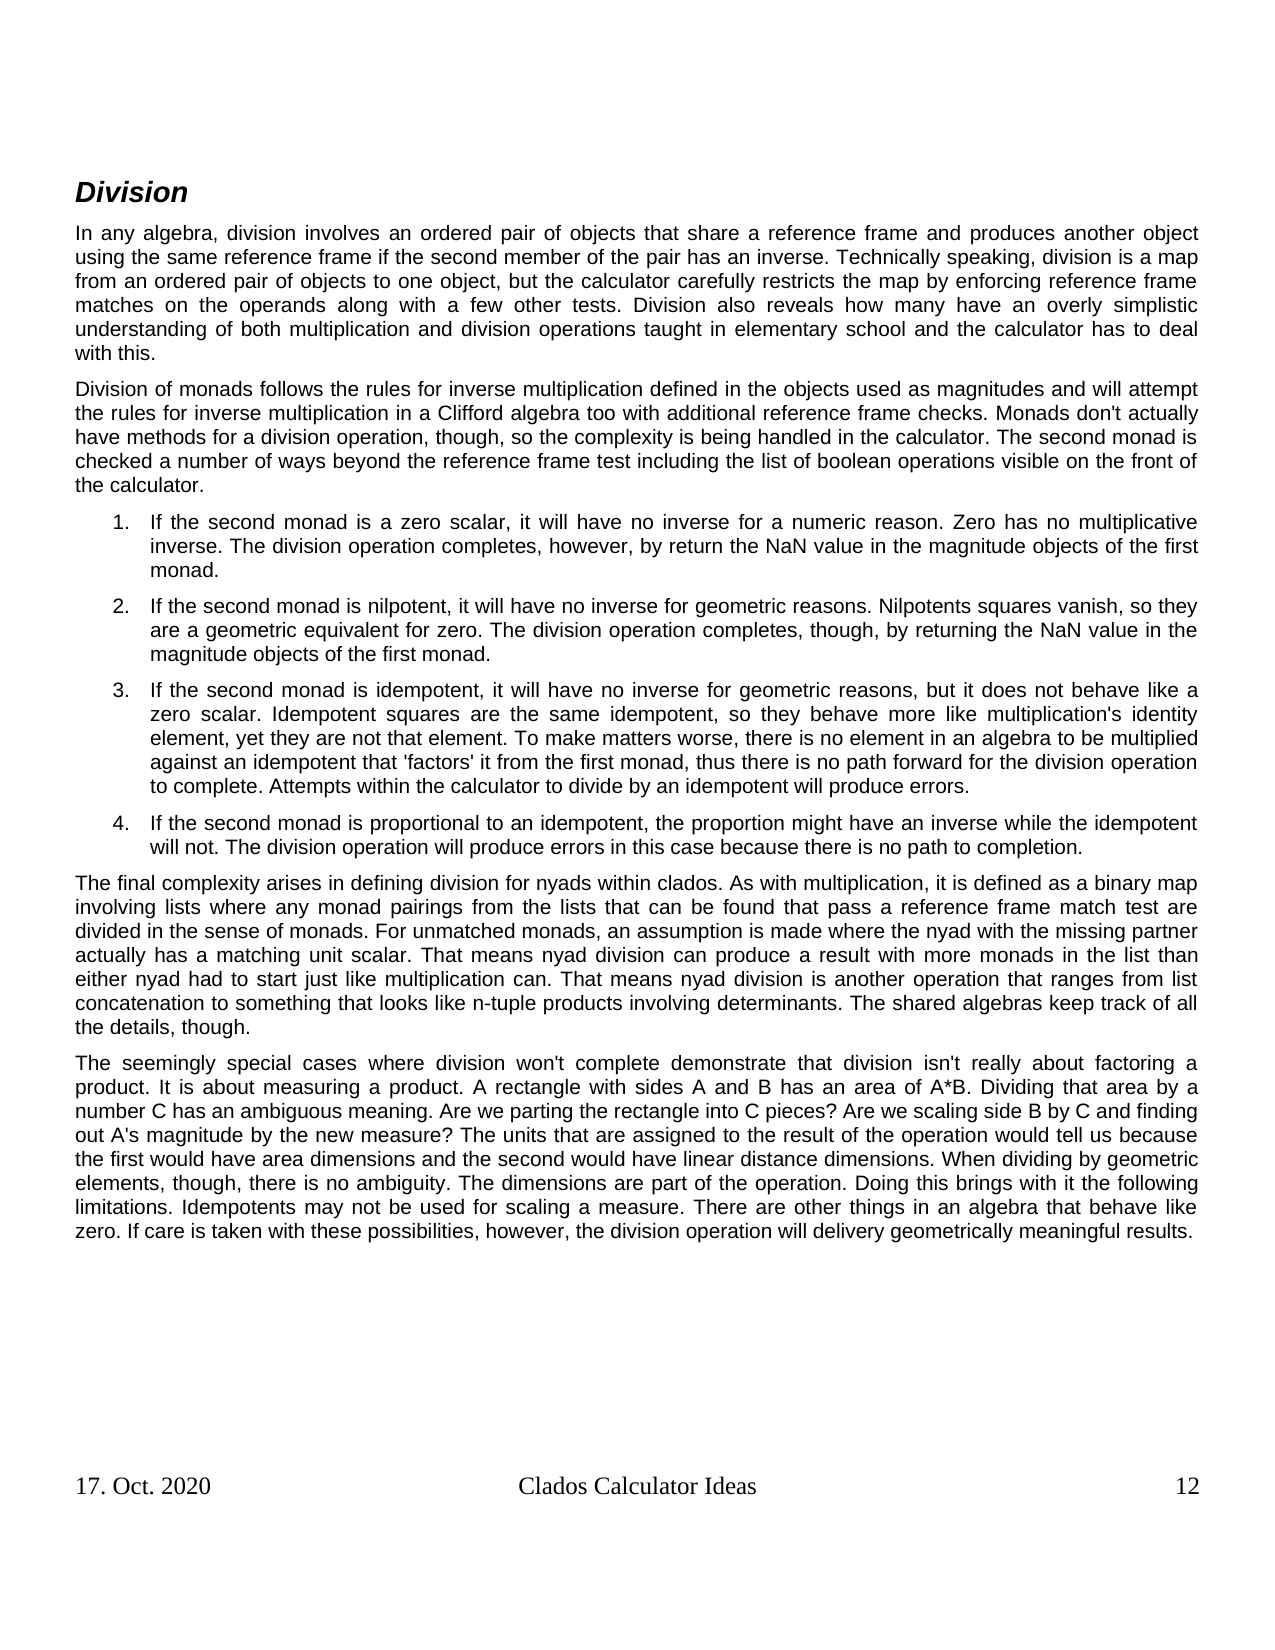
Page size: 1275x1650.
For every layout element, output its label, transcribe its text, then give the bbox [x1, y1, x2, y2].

text The seemingly special cases where division won't complete demonstrate that division isn't really about factoring a product. It is about measuring a product. A rectangle with sides A and B has an area of A*B. Dividing that area by a number C has an ambiguous meaning. Are we parting the rectangle into C pieces? Are we scaling side B by C and finding out A's magnitude by the new measure? The units that are assigned to the result of the operation would tell us because the first would have area dimensions and the second would have linear distance dimensions. When dividing by geometric elements, though, there is no ambiguity. The dimensions are part of the operation. Doing this brings with it the following limitations. Idempotents may not be used for scaling a measure. There are other things in an algebra that behave like zero. If care is taken with these possibilities, however, the division operation will delivery geometrically meaningful results. [75, 1051, 1200, 1243]
text In any algebra, division involves an ordered pair of objects that share a reference frame and produces another object using the same reference frame if the second member of the pair has an inverse. Technically speaking, division is a map from an ordered pair of objects to one object, but the calculator carefully restricts the map by enforcing reference frame matches on the operands along with a few other tests. Division also reveals how many have an overly simplistic understanding of both multiplication and division operations taught in elementary school and the calculator has to deal with this. [75, 221, 1200, 365]
list If the second monad is nilpotent, it will have no inverse for geometric reasons. Nilpotents squares vanish, so they are a geometric equivalent for zero. The division operation completes, though, by returning the NaN value in the magnitude objects of the first monad. [112, 594, 1200, 666]
list If the second monad is idempotent, it will have no inverse for geometric reasons, but it does not behave like a zero scalar. Idempotent squares are the same idempotent, so they behave more like multiplication's identity element, yet they are not that element. To make matters worse, there is no element in an algebra to be multiplied against an idempotent that 'factors' it from the first monad, thus there is no path forward for the division operation to complete. Attempts within the calculator to divide by an idempotent will produce errors. [112, 678, 1200, 798]
text Division of monads follows the rules for inverse multiplication defined in the objects used as magnitudes and will attempt the rules for inverse multiplication in a Clifford algebra too with additional reference frame checks. Monads don't actually have methods for a division operation, though, so the complexity is being handled in the calculator. The second monad is checked a number of ways beyond the reference frame test including the list of boolean operations visible on the front of the calculator. [75, 377, 1200, 497]
text The final complexity arises in defining division for nyads within clados. As with multiplication, it is defined as a binary map involving lists where any monad pairings from the lists that can be found that pass a reference frame match test are divided in the sense of monads. For unmatched monads, an assumption is made where the nyad with the missing partner actually has a matching unit scalar. That means nyad division can produce a result with more monads in the list than either nyad had to start just like multiplication can. That means nyad division is another operation that ranges from list concatenation to something that looks like n-tuple products involving determinants. The shared algebras keep track of all the details, though. [75, 871, 1200, 1039]
list If the second monad is proportional to an idempotent, the proportion might have an inverse while the idempotent will not. The division operation will produce errors in this case because there is no path to completion. [112, 811, 1200, 858]
subtitle Division [75, 175, 1200, 208]
list If the second monad is a zero scalar, it will have no inverse for a numeric reason. Zero has no multiplicative inverse. The division operation completes, however, by return the NaN value in the magnitude objects of the first monad. [112, 509, 1200, 581]
